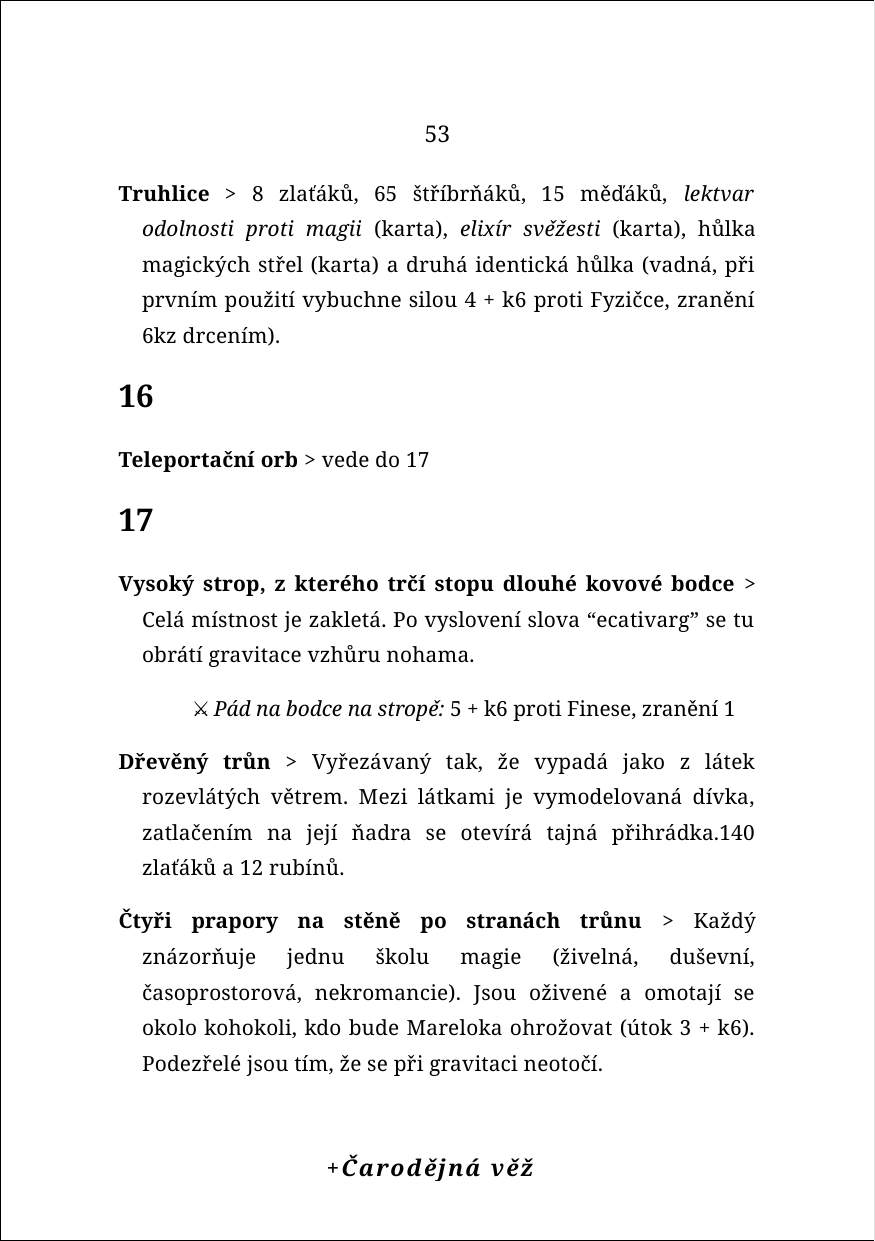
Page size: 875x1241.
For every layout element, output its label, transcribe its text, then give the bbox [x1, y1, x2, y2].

text Teleportační orb > vede do 17 [118, 445, 756, 474]
text Čtyři prapory na stěně po stranách trůnu > Každý znázorňuje jednu školu magie (živelná, duševní, časoprostorová, nekromancie). Jsou oživené a omotají se okolo kohokoli, kdo bude Mareloka ohrožovat (útok 3 + k6). Podezřelé jsou tím, že se při gravitaci neotočí. [118, 907, 756, 1077]
text 16 [118, 374, 756, 417]
text Dřevěný trůn > Vyřezávaný tak, že vypadá jako z látek rozevlátých větrem. Mezi látkami je vymodelovaná dívka, zatlačením na její ňadra se otevírá tajná přihrádka.140 zlaťáků a 12 rubínů. [118, 747, 756, 882]
list ⚔ Pád na bodce na stropě: 5 + k6 proti Finese, zranění 1 [156, 694, 756, 722]
text Truhlice > 8 zlaťáků, 65 štříbrňáků, 15 měďáků, lektvar odolnosti proti magii (karta), elixír svěžesti (karta), hůlka magických střel (karta) a druhá identická hůlka (vadná, při prvním použití vybuchne silou 4 + k6 proti Fyzičce, zranění 6kz drcením). [118, 179, 756, 349]
text 17 [118, 498, 756, 541]
text Vysoký strop, z kterého trčí stopu dlouhé kovové bodce > Celá místnost je zakletá. Po vyslovení slova “ecativarg” se tu obrátí gravitace vzhůru nohama. [118, 569, 756, 669]
